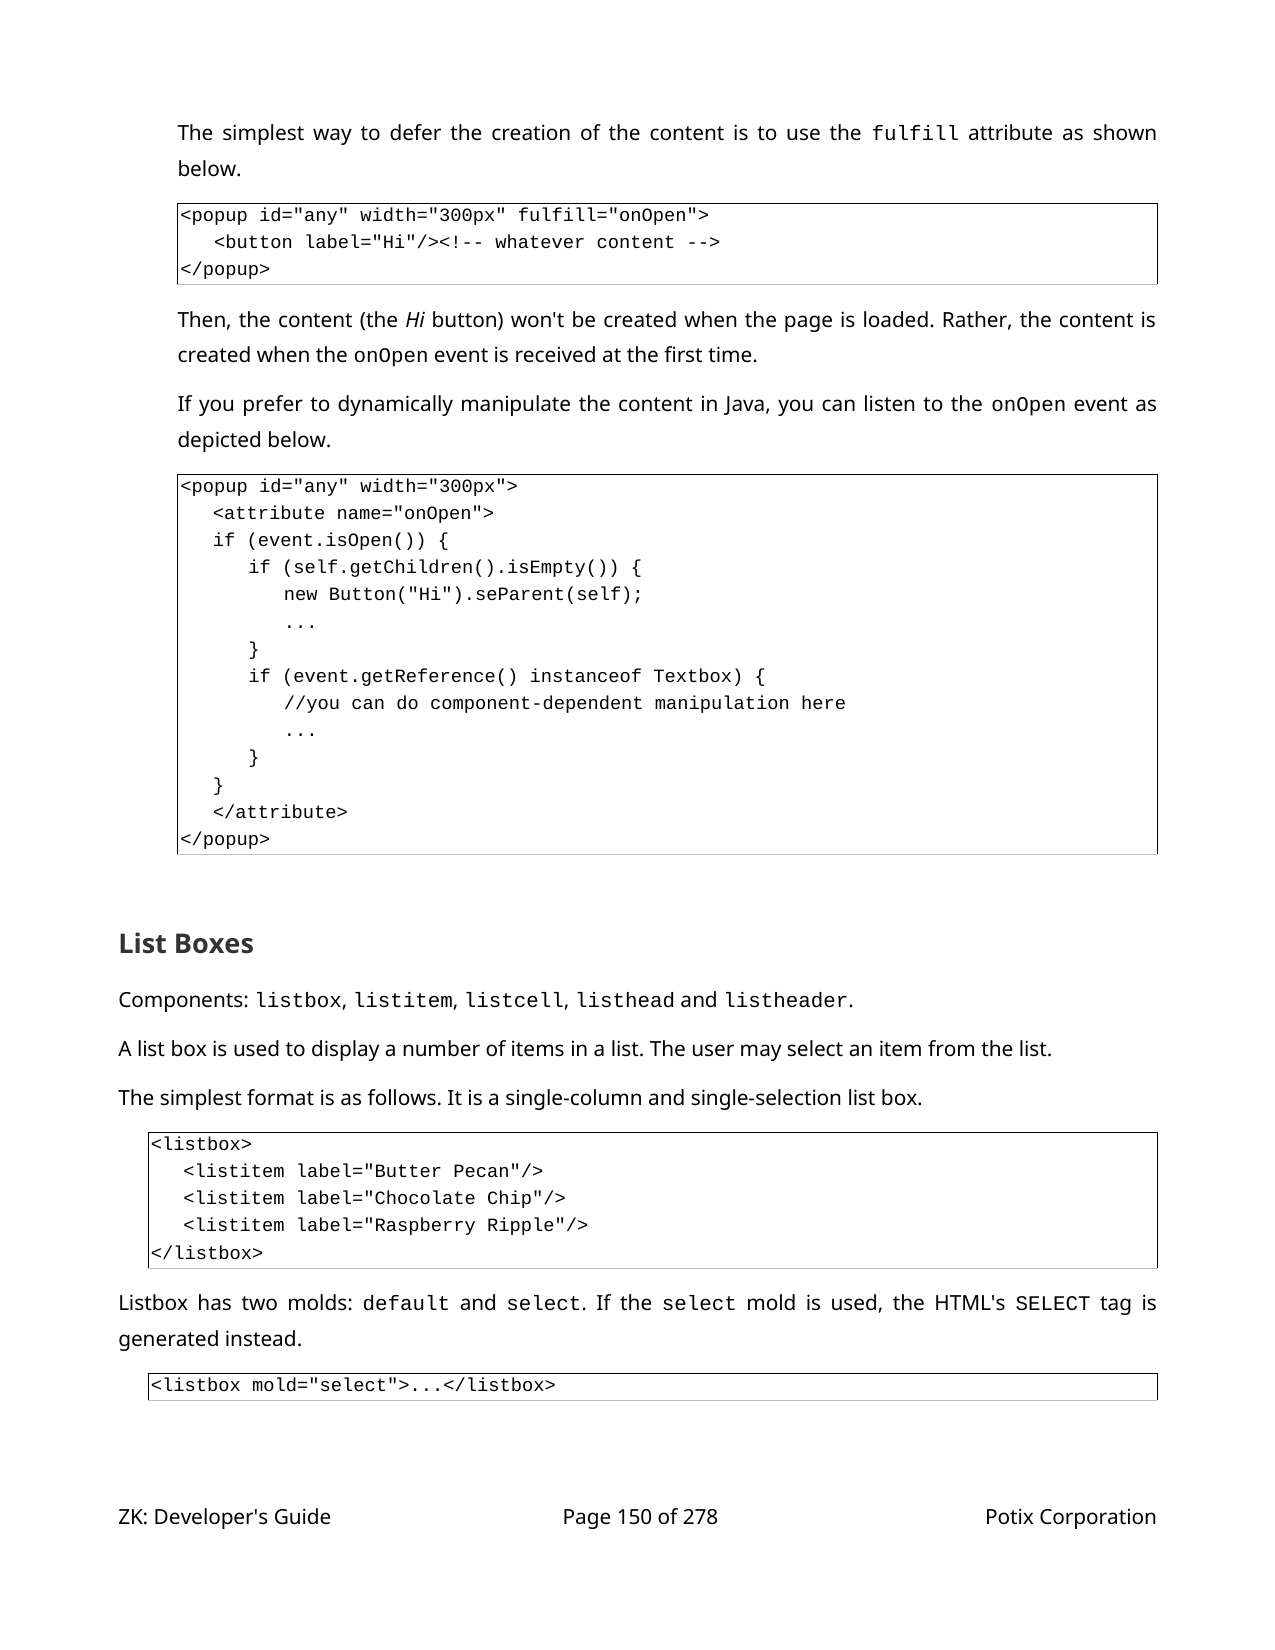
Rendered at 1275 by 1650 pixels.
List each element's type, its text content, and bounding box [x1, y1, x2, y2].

text new Button("Hi").seParent(self); [178, 582, 1157, 607]
text ... [178, 718, 1157, 742]
text <popup id="any" width="300px" fulfill="onOpen"> [178, 204, 1157, 227]
text <listitem label="Chocolate Chip"/> [149, 1186, 1157, 1210]
text <button label="Hi"/><!-- whatever content --> [178, 230, 1157, 254]
text if (self.getChildren().isEmpty()) { [178, 555, 1157, 579]
text <listitem label="Butter Pecan"/> [149, 1159, 1157, 1183]
text </listbox> [149, 1241, 1157, 1268]
text <listbox> [149, 1133, 1157, 1156]
text } [178, 773, 1157, 797]
text } [178, 745, 1157, 770]
text <listitem label="Raspberry Ripple"/> [149, 1213, 1157, 1238]
text ... [178, 609, 1157, 634]
text Components: listbox, listitem, listcell, listhead and listheader. [118, 985, 1157, 1013]
text <listbox mold="select">...</listbox> [149, 1374, 1157, 1400]
subtitle List Boxes [118, 924, 1157, 961]
text } [178, 637, 1157, 661]
text </attribute> </popup> [178, 800, 1157, 854]
text if (event.getReference() instanceof Textbox) { [178, 664, 1157, 688]
text //you can do component-dependent manipulation here [178, 691, 1157, 715]
text Then, the content (the Hi button) won't be created when the page is loaded. Rather, the content is created when the onOpen event is received at the first time. [177, 305, 1157, 368]
text The simplest format is as follows. It is a single-column and single-selection list box. [118, 1083, 1157, 1111]
text if (event.isOpen()) { [178, 528, 1157, 552]
text A list box is used to display a number of items in a list. The user may select an item from the list. [118, 1034, 1157, 1062]
text If you prefer to dynamically manipulate the content in Java, you can listen to the onOpen event as depicted below. [177, 389, 1157, 453]
text <attribute name="onOpen"> [178, 501, 1157, 525]
text <popup id="any" width="300px"> [178, 475, 1157, 498]
text Listbox has two molds: default and select. If the select mold is used, the HTML's SELECT tag is generated instead. [118, 1288, 1157, 1352]
text </popup> [178, 257, 1157, 284]
text The simplest way to defer the creation of the content is to use the fulfill attribute as shown below. [177, 118, 1157, 182]
